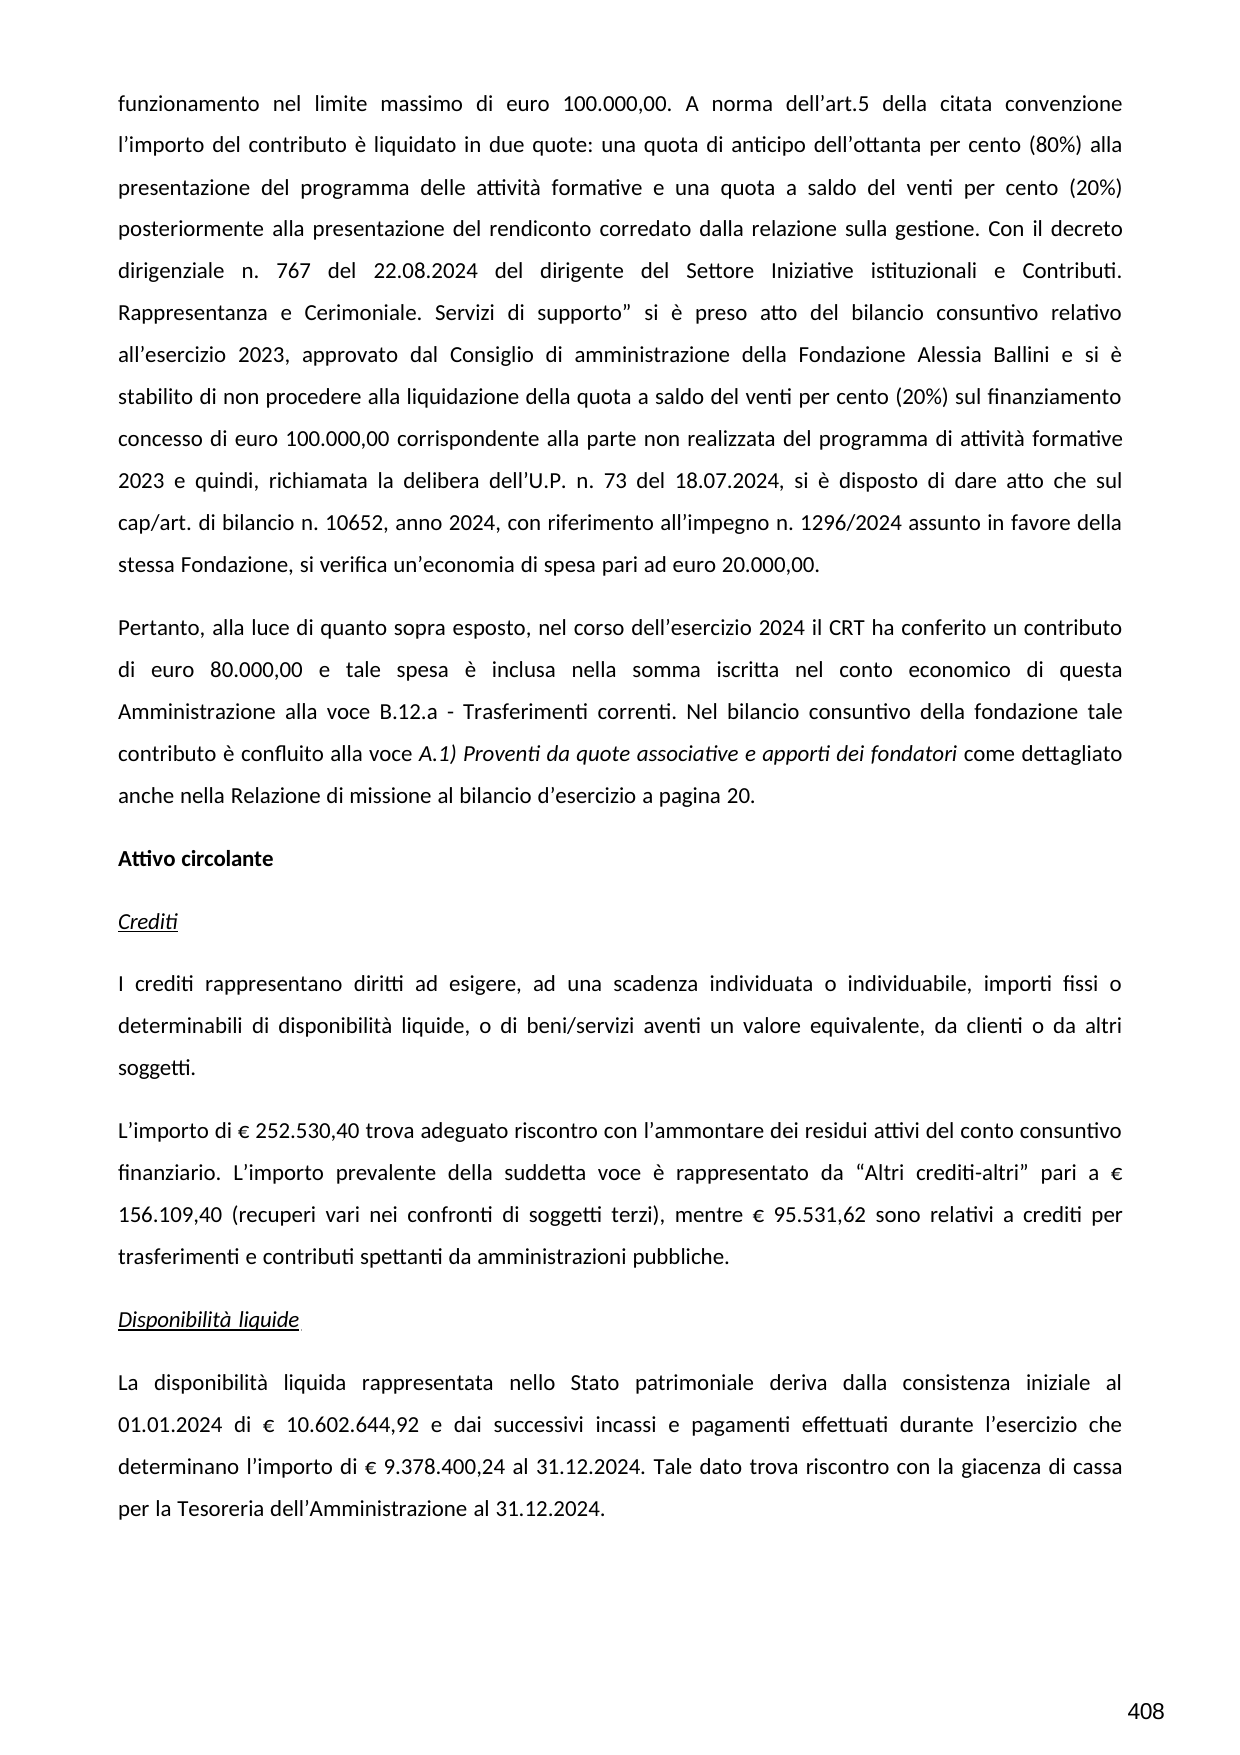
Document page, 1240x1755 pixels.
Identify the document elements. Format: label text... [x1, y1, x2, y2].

text Crediti [118, 907, 1210, 935]
text I crediti rappresentano diritti ad esigere, ad una scadenza individuata o individuabile, importi fissi o determinabili di disponibilità liquide, o di beni/servizi aventi un valore equivalente, da clienti o da altri soggetti. [118, 969, 1123, 1082]
text funzionamento nel limite massimo di euro 100.000,00. A norma dell’art.5 della citata convenzione l’importo del contributo è liquidato in due quote: una quota di anticipo dell’ottanta per cento (80%) alla presentazione del programma delle attività formative e una quota a saldo del venti per cento (20%) posteriormente alla presentazione del rendiconto corredato dalla relazione sulla gestione. Con il decreto dirigenziale n. 767 del 22.08.2024 del dirigente del Settore Iniziative istituzionali e Contributi. Rappresentanza e Cerimoniale. Servizi di supporto” si è preso atto del bilancio consuntivo relativo all’esercizio 2023, approvato dal Consiglio di amministrazione della Fondazione Alessia Ballini e si è stabilito di non procedere alla liquidazione della quota a saldo del venti per cento (20%) sul finanziamento concesso di euro 100.000,00 corrispondente alla parte non realizzata del programma di attività formative 2023 e quindi, richiamata la delibera dell’U.P. n. 73 del 18.07.2024, si è disposto di dare atto che sul cap/art. di bilancio n. 10652, anno 2024, con riferimento all’impegno n. 1296/2024 assunto in favore della stessa Fondazione, si verifica un’economia di spesa pari ad euro 20.000,00. [118, 89, 1123, 578]
text L’importo di € 252.530,40 trova adeguato riscontro con l’ammontare dei residui attivi del conto consuntivo finanziario. L’importo prevalente della suddetta voce è rappresentato da “Altri crediti-altri” pari a € 156.109,40 (recuperi vari nei confronti di soggetti terzi), mentre € 95.531,62 sono relativi a crediti per trasferimenti e contributi spettanti da amministrazioni pubbliche. [118, 1116, 1123, 1270]
text La disponibilità liquida rappresentata nello Stato patrimoniale deriva dalla consistenza iniziale al 01.01.2024 di € 10.602.644,92 e dai successivi incassi e pagamenti effettuati durante l’esercizio che determinano l’importo di € 9.378.400,24 al 31.12.2024. Tale dato trova riscontro con la giacenza di cassa per la Tesoreria dell’Amministrazione al 31.12.2024. [118, 1368, 1123, 1522]
subtitle Attivo circolante [118, 844, 1210, 872]
text Disponibilità liquide [118, 1305, 1210, 1333]
text Pertanto, alla luce di quanto sopra esposto, nel corso dell’esercizio 2024 il CRT ha conferito un contributo di euro 80.000,00 e tale spesa è inclusa nella somma iscritta nel conto economico di questa Amministrazione alla voce B.12.a - Trasferimenti correnti. Nel bilancio consuntivo della fondazione tale contributo è confluito alla voce A.1) Proventi da quote associative e apporti dei fondatori come dettagliato anche nella Relazione di missione al bilancio d’esercizio a pagina 20. [118, 613, 1123, 809]
